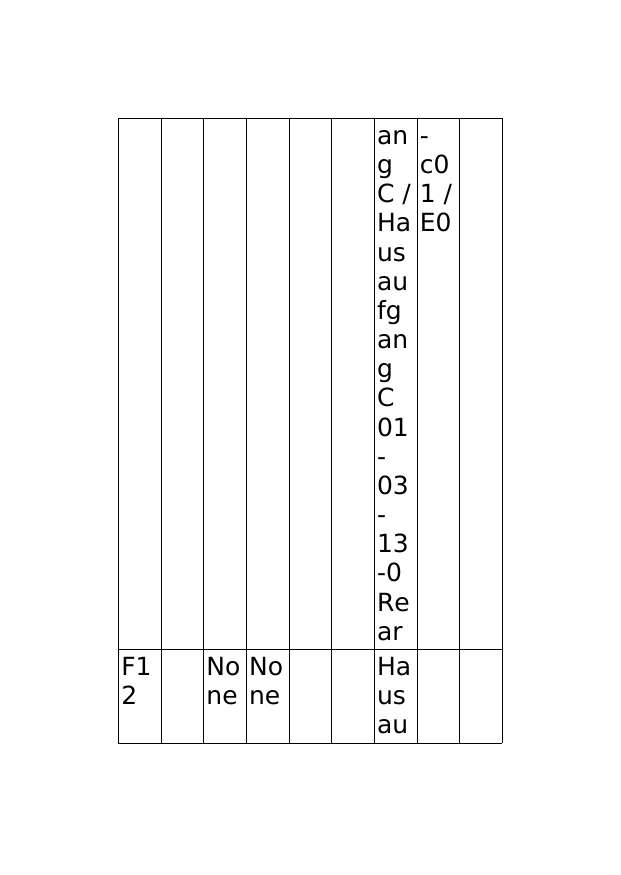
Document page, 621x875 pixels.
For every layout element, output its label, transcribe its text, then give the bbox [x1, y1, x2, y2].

table_cell [204, 119, 246, 649]
table_cell [119, 119, 161, 649]
table_cell F12 [119, 650, 161, 742]
table_cell None [204, 650, 246, 742]
table_cell [290, 650, 331, 742]
table_cell [460, 119, 502, 649]
table_cell ang C / Hausaufgang C 01-03-13-0 Rear [375, 119, 417, 649]
table_cell [290, 119, 331, 649]
table_cell [332, 650, 374, 742]
table_cell [247, 119, 289, 649]
table_cell None [247, 650, 289, 742]
table_cell [418, 650, 459, 742]
table_cell Hausau [375, 650, 417, 742]
table_cell [460, 650, 502, 742]
table_cell [332, 119, 374, 649]
table_cell [162, 119, 203, 649]
table_cell c01 / E0 [418, 119, 459, 649]
table_cell [162, 650, 203, 742]
